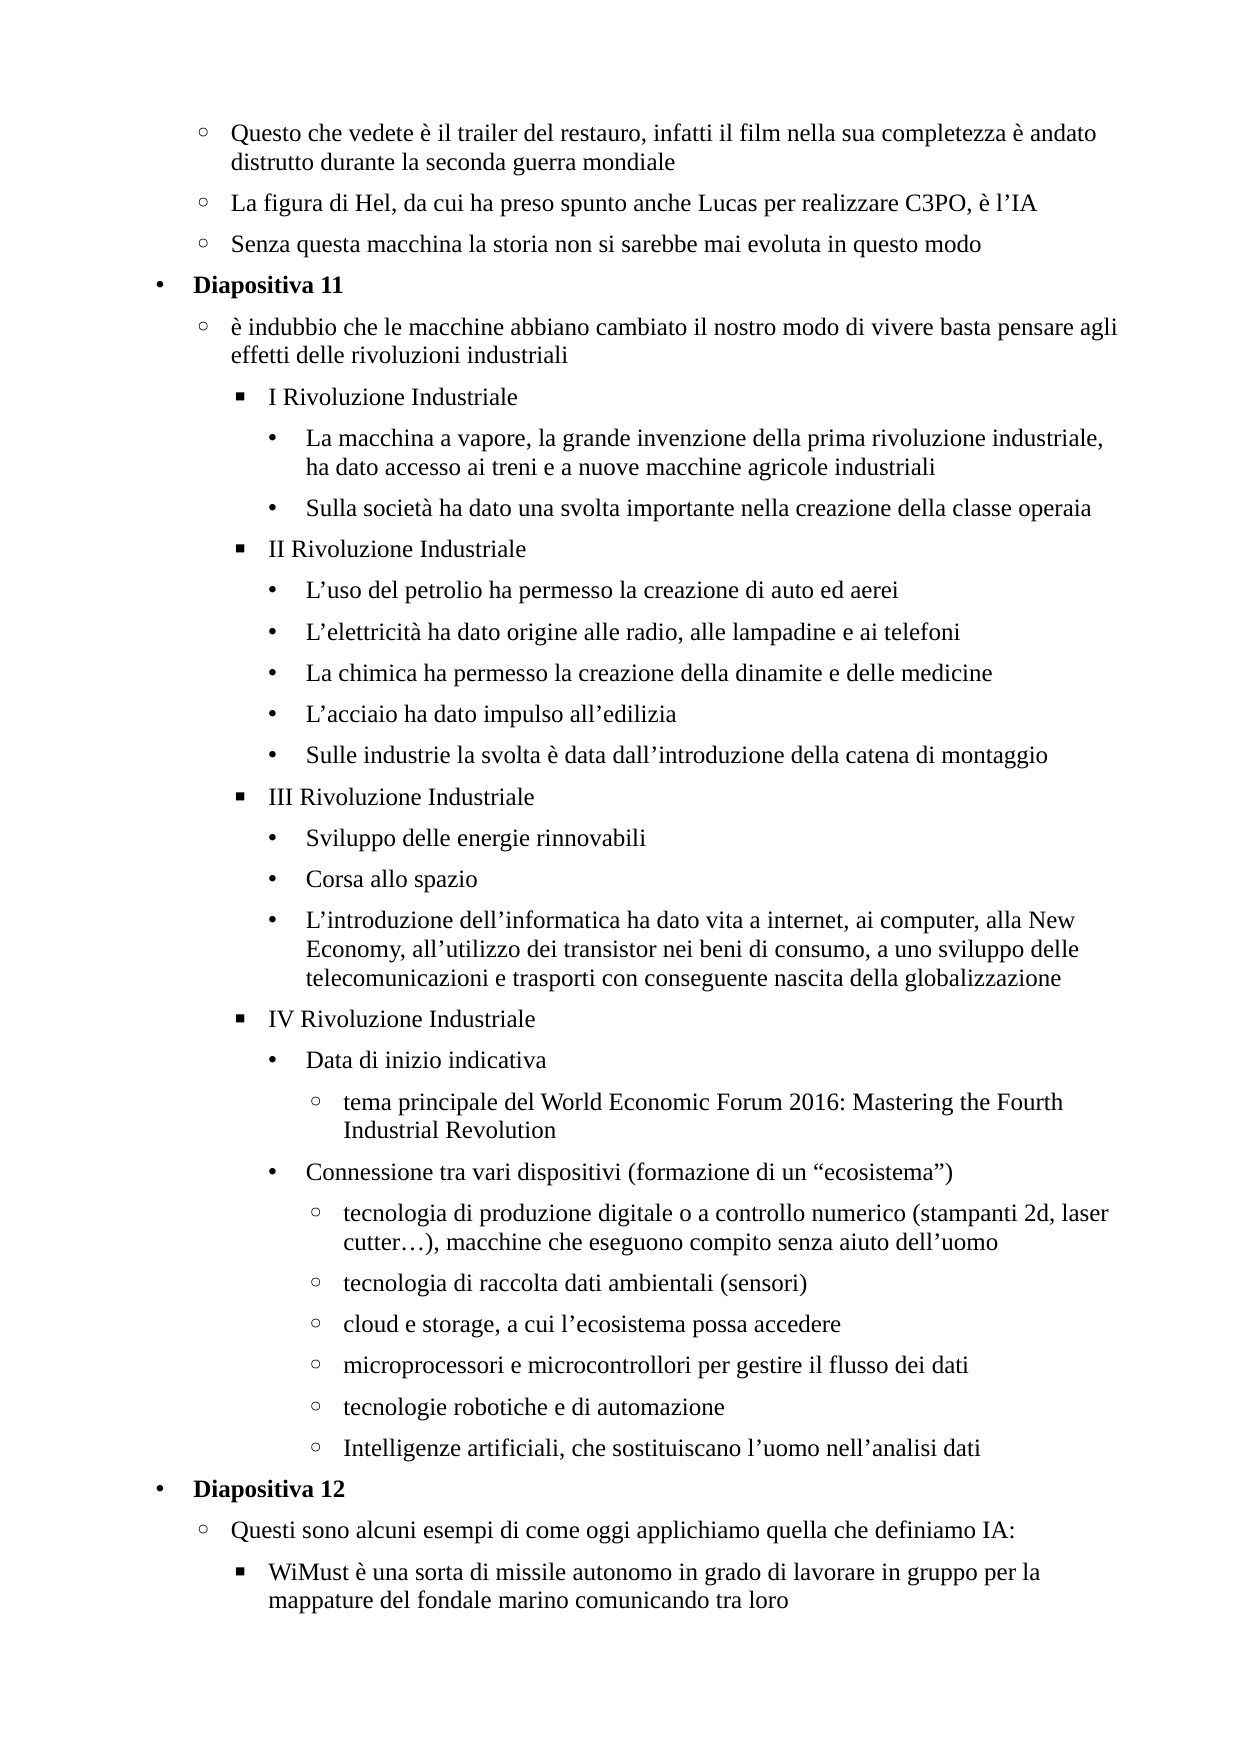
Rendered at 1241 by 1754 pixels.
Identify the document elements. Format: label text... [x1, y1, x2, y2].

list L’elettricità ha dato origine alle radio, alle lampadine e ai telefoni [268, 617, 1122, 646]
list tecnologia di produzione digitale o a controllo numerico (stampanti 2d, laser cutter…), macchine che eseguono compito senza aiuto dell’uomo [306, 1198, 1122, 1256]
list Diapositiva 12 [156, 1474, 1122, 1503]
list IV Rivoluzione Industriale [231, 1004, 1122, 1033]
list tecnologia di raccolta dati ambientali (sensori) [306, 1268, 1122, 1297]
list Sulle industrie la svolta è data dall’introduzione della catena di montaggio [268, 741, 1122, 769]
list Senza questa macchina la storia non si sarebbe mai evoluta in questo modo [193, 229, 1122, 258]
list Sviluppo delle energie rinnovabili [268, 823, 1122, 852]
list L’introduzione dell’informatica ha dato vita a internet, ai computer, alla New Economy, all’utilizzo dei transistor nei beni di consumo, a uno sviluppo delle telecomunicazioni e trasporti con conseguente nascita della globalizzazione [268, 906, 1122, 992]
list cloud e storage, a cui l’ecosistema possa accedere [306, 1309, 1122, 1338]
list Questo che vedete è il trailer del restauro, infatti il film nella sua completezza è andato distrutto durante la seconda guerra mondiale [193, 118, 1122, 176]
list III Rivoluzione Industriale [231, 782, 1122, 811]
list Questi sono alcuni esempi di come oggi applichiamo quella che definiamo IA: [193, 1516, 1122, 1544]
list Corsa allo spazio [268, 864, 1122, 893]
list tecnologie robotiche e di automazione [306, 1392, 1122, 1421]
list II Rivoluzione Industriale [231, 534, 1122, 563]
list Data di inizio indicativa [268, 1046, 1122, 1074]
list La figura di Hel, da cui ha preso spunto anche Lucas per realizzare C3PO, è l’IA [193, 188, 1122, 217]
list La macchina a vapore, la grande invenzione della prima rivoluzione industriale, ha dato accesso ai treni e a nuove macchine agricole industriali [268, 423, 1122, 481]
list I Rivoluzione Industriale [231, 382, 1122, 411]
list tema principale del World Economic Forum 2016: Mastering the Fourth Industrial Revolution [306, 1087, 1122, 1144]
list WiMust è una sorta di missile autonomo in grado di lavorare in gruppo per la mappature del fondale marino comunicando tra loro [231, 1557, 1122, 1614]
list Intelligenze artificiali, che sostituiscano l’uomo nell’analisi dati [306, 1433, 1122, 1462]
list L’acciaio ha dato impulso all’edilizia [268, 699, 1122, 728]
list Connessione tra vari dispositivi (formazione di un “ecosistema”) [268, 1157, 1122, 1186]
list L’uso del petrolio ha permesso la creazione di auto ed aerei [268, 576, 1122, 604]
list è indubbio che le macchine abbiano cambiato il nostro modo di vivere basta pensare agli effetti delle rivoluzioni industriali [193, 312, 1122, 369]
list microprocessori e microcontrollori per gestire il flusso dei dati [306, 1351, 1122, 1379]
list Diapositiva 11 [156, 271, 1122, 299]
list La chimica ha permesso la creazione della dinamite e delle medicine [268, 658, 1122, 687]
list Sulla società ha dato una svolta importante nella creazione della classe operaia [268, 493, 1122, 522]
